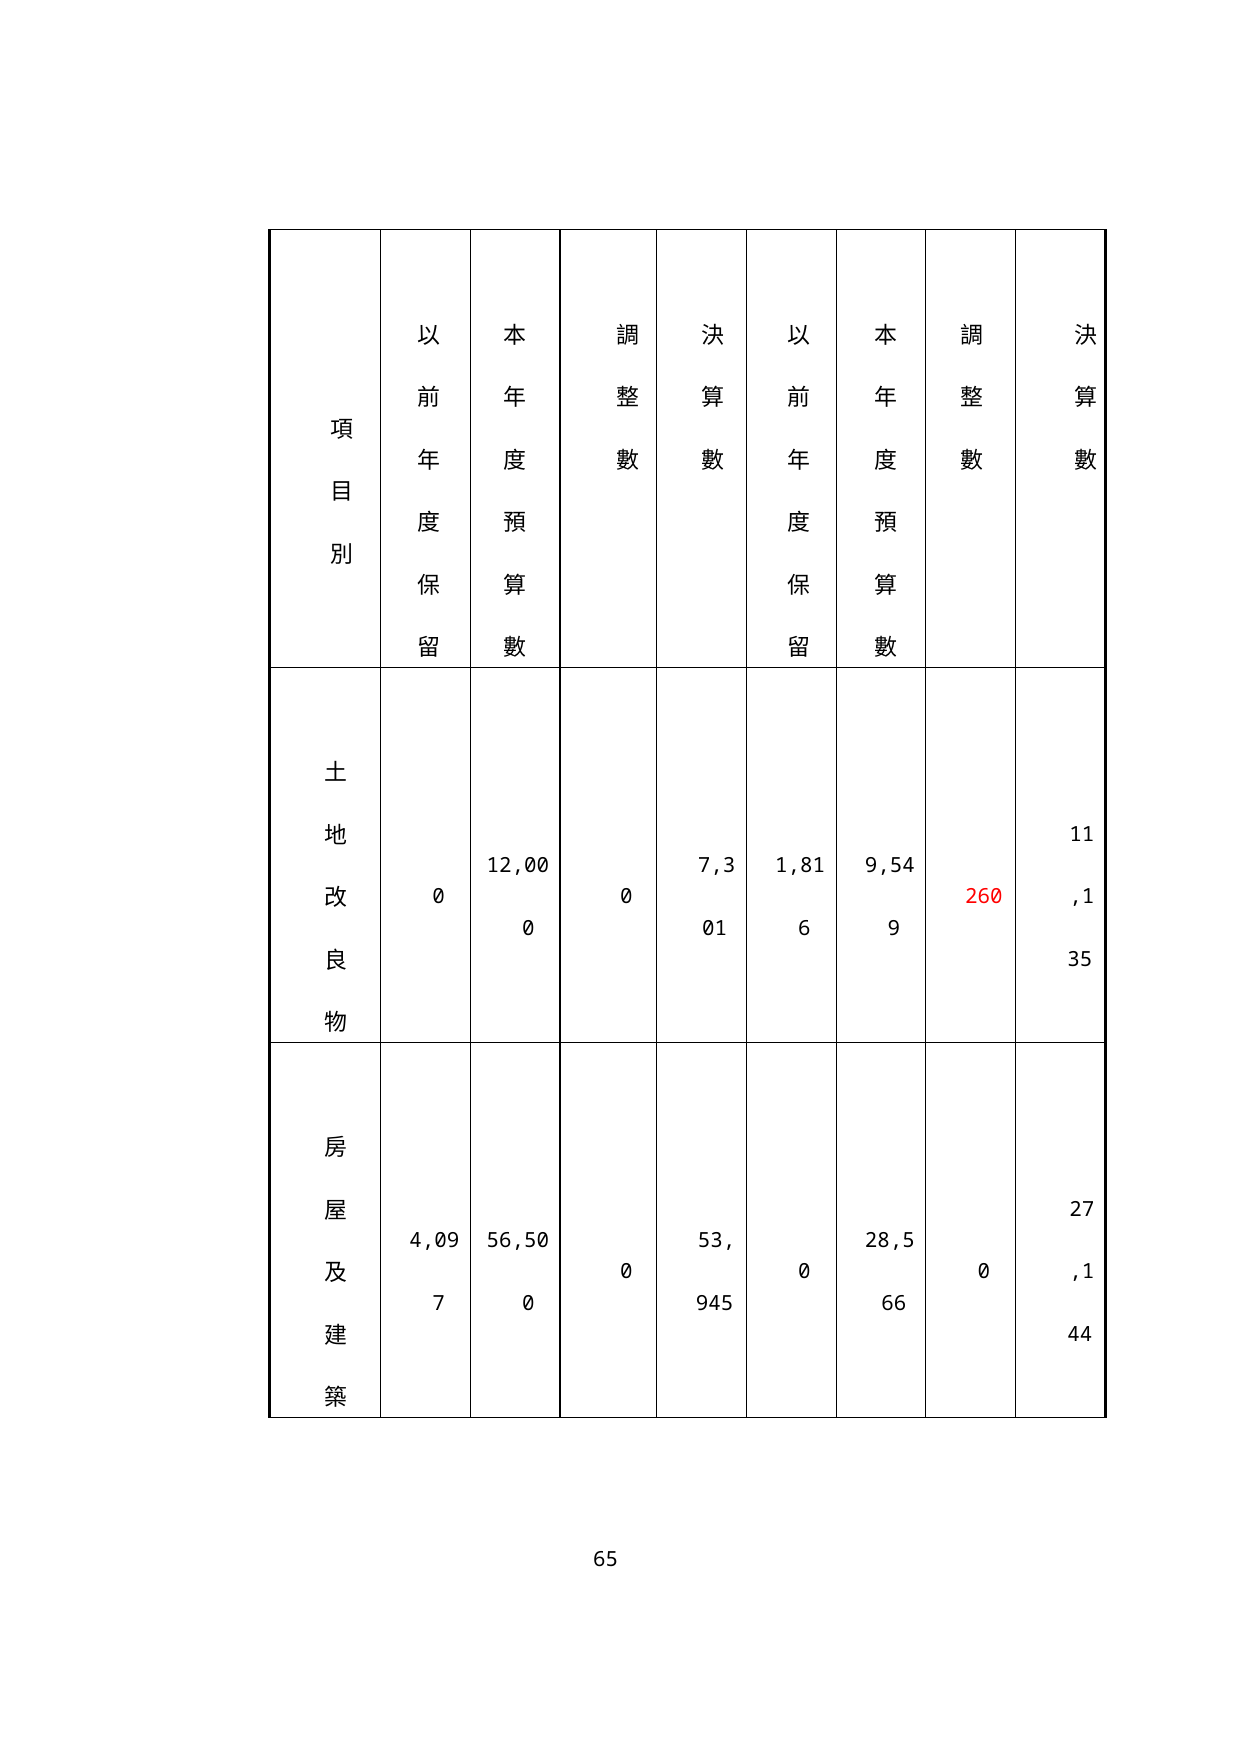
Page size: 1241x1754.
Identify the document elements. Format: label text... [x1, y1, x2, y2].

table_cell 本年度預算數 [837, 230, 925, 667]
table_cell 12,000 [471, 668, 559, 1042]
table_cell 7,301 [657, 668, 746, 1042]
table_cell 260 [926, 668, 1015, 1042]
table_cell 以前年度保留 [747, 230, 836, 667]
table_cell 決算數 [1016, 230, 1104, 667]
table_cell 調整數 [926, 230, 1015, 667]
table_cell 4,097 [381, 1043, 470, 1417]
table_cell 0 [561, 668, 656, 1042]
table_cell 28,566 [837, 1043, 925, 1417]
table_cell 以前年度保留 [381, 230, 470, 667]
table_cell 項目別 [271, 230, 380, 667]
table_cell 房屋及建築 [271, 1043, 380, 1417]
table_cell 1,816 [747, 668, 836, 1042]
table_cell 0 [747, 1043, 836, 1417]
table_cell 53,945 [657, 1043, 746, 1417]
table_cell 調整數 [561, 230, 656, 667]
table_cell 土地改良物 [271, 668, 380, 1042]
table_cell 0 [926, 1043, 1015, 1417]
table_cell 56,500 [471, 1043, 559, 1417]
table_cell 0 [381, 668, 470, 1042]
table_cell 決算數 [657, 230, 746, 667]
table_cell 11,135 [1016, 668, 1104, 1042]
table_cell 27,144 [1016, 1043, 1104, 1417]
table_cell 本年度預算數 [471, 230, 559, 667]
table_cell 9,549 [837, 668, 925, 1042]
table_cell 0 [561, 1043, 656, 1417]
